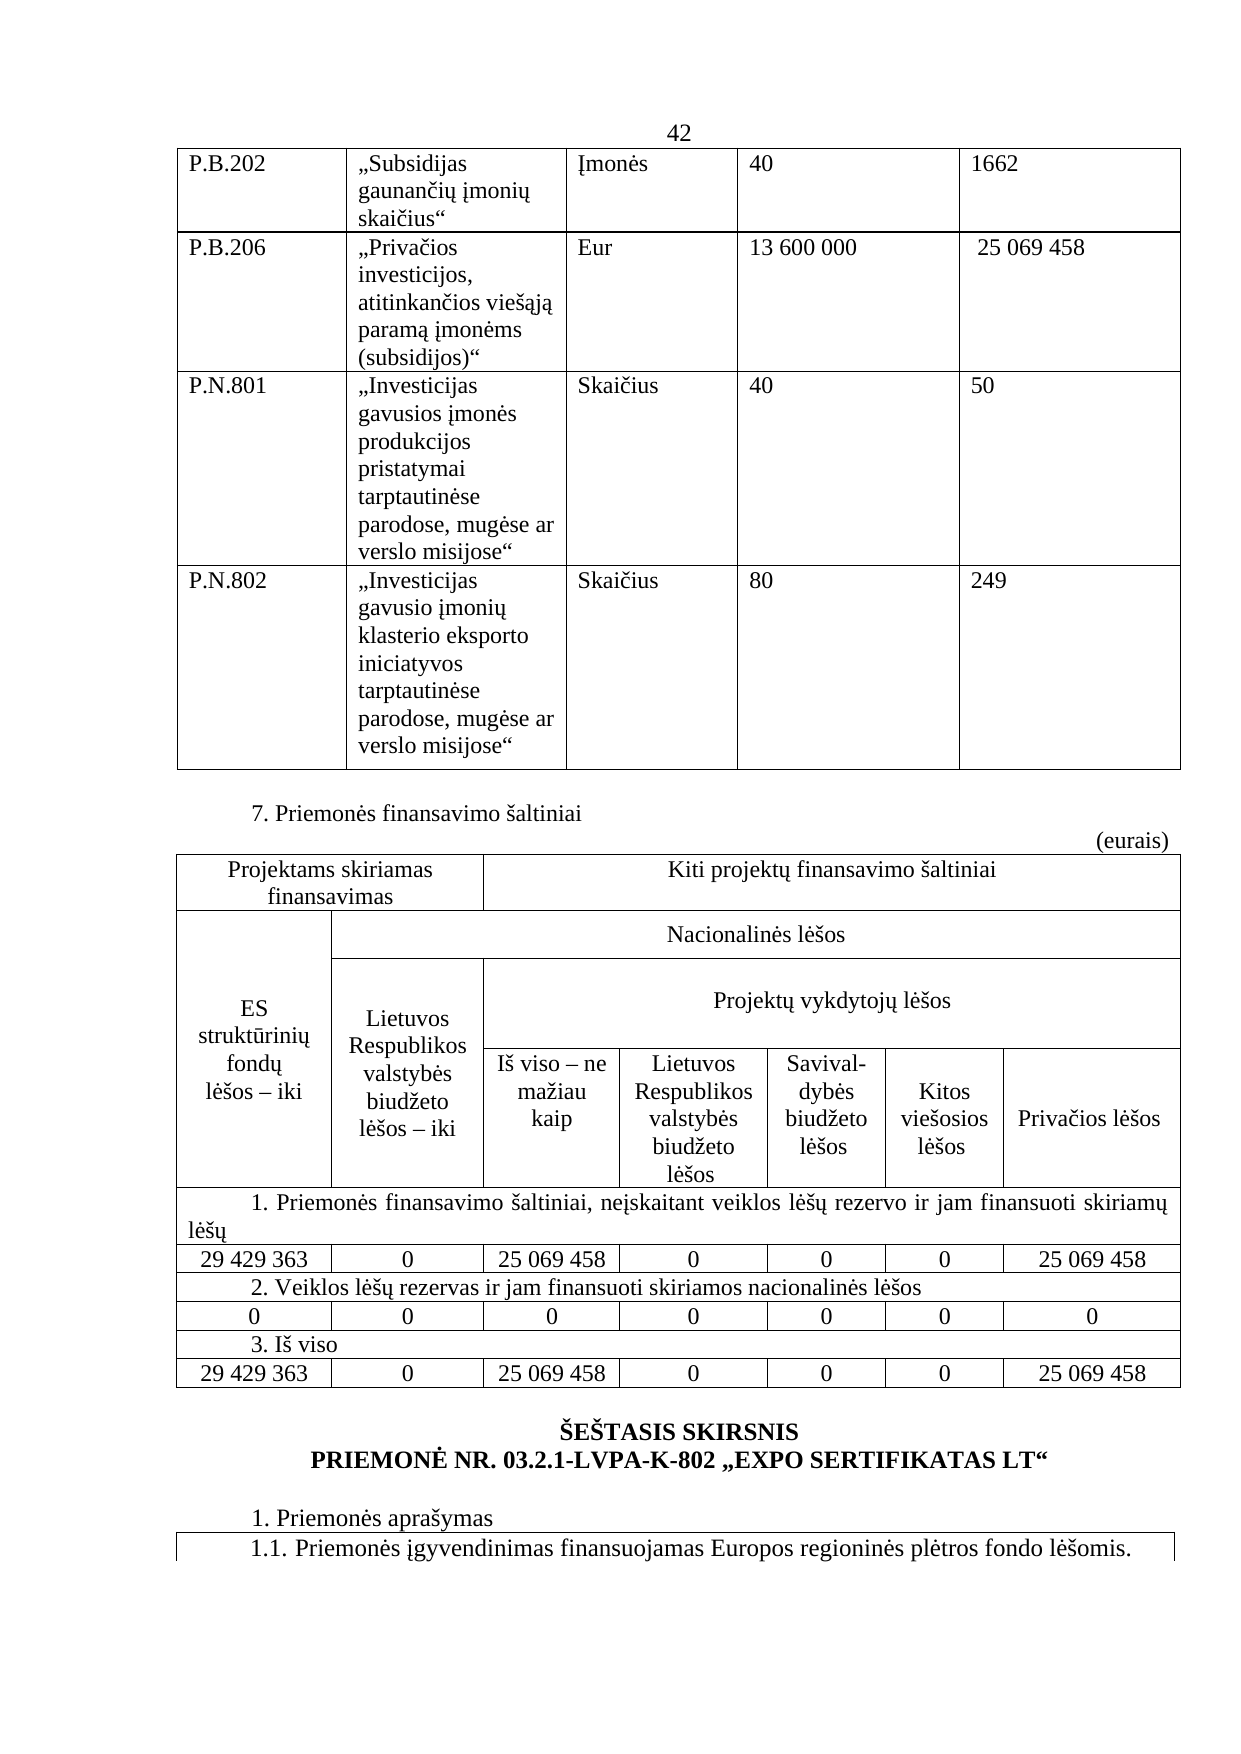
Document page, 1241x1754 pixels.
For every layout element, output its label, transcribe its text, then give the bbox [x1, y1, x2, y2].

table_cell 2. Veiklos lėšų rezervas ir jam finansuoti skiriamos nacionalinės lėšos [177, 1273, 1180, 1301]
text (eurais) [177, 826, 1181, 854]
table_cell Iš viso – ne mažiau kaip [484, 1049, 619, 1187]
table_cell 80 [738, 566, 959, 769]
table_cell 29 429 363 [177, 1359, 331, 1387]
table_cell 0 [332, 1359, 483, 1387]
table_cell 0 [886, 1245, 1003, 1272]
table_cell 0 [886, 1302, 1003, 1329]
table_cell Projektų vykdytojų lėšos [484, 959, 1180, 1048]
table_cell 0 [768, 1359, 885, 1387]
table_cell ES struktūrinių fondų lėšos – iki [177, 911, 331, 1187]
table_cell 0 [768, 1245, 885, 1272]
table_cell 0 [177, 1302, 331, 1329]
table_cell „Subsidijas gaunančių įmonių skaičius“ [347, 149, 566, 231]
text ŠEŠTASIS SKIRSNIS [177, 1417, 1181, 1445]
table_cell 0 [332, 1245, 483, 1272]
table_cell 0 [620, 1359, 767, 1387]
table_cell P.N.801 [178, 372, 346, 565]
table_cell 0 [768, 1302, 885, 1329]
table_header Projektams skiriamas finansavimas [177, 855, 483, 910]
table_cell Privačios lėšos [1004, 1049, 1180, 1187]
table_cell 0 [620, 1245, 767, 1272]
table_header Kiti projektų finansavimo šaltiniai [484, 855, 1180, 910]
table_cell 0 [484, 1302, 619, 1329]
table_cell 29 429 363 [177, 1245, 331, 1272]
table_cell 0 [332, 1302, 483, 1329]
table_cell Lietuvos Respublikos valstybės biudžeto lėšos – iki [332, 959, 483, 1187]
table_cell 13 600 000 [738, 233, 959, 371]
table_cell P.N.802 [178, 566, 346, 769]
table_cell 25 069 458 [1004, 1359, 1180, 1387]
table_cell 1. Priemonės finansavimo šaltiniai, neįskaitant veiklos lėšų rezervo ir jam finansuoti skiriamų lėšų [177, 1188, 1180, 1243]
text 7. Priemonės finansavimo šaltiniai [251, 798, 1181, 826]
table_cell 1662 [960, 149, 1180, 231]
table_cell 25 069 458 [484, 1245, 619, 1272]
table_cell Įmonės [567, 149, 737, 231]
table_cell Skaičius [567, 372, 737, 565]
table_cell P.B.202 [178, 149, 346, 231]
table_cell Nacionalinės lėšos [332, 911, 1180, 958]
table_cell P.B.206 [178, 233, 346, 371]
table_cell 50 [960, 372, 1180, 565]
table_cell 40 [738, 149, 959, 231]
table_cell „Investicijas gavusios įmonės produkcijos pristatymai tarptautinėse parodose, mugėse ar verslo misijose“ [347, 372, 566, 565]
table_cell Savival-dybės biudžeto lėšos [768, 1049, 885, 1187]
table_cell 25 069 458 [484, 1359, 619, 1387]
table_cell 249 [960, 566, 1180, 769]
table_header 1.1. Priemonės įgyvendinimas finansuojamas Europos regioninės plėtros fondo lėšomis. [177, 1533, 1174, 1561]
table_cell Eur [567, 233, 737, 371]
text PRIEMONĖ NR. 03.2.1-LVPA-K-802 „EXPO SERTIFIKATAS LT“ [177, 1445, 1181, 1474]
table_cell 40 [738, 372, 959, 565]
table_cell 25 069 458 [960, 233, 1180, 371]
table_cell Skaičius [567, 566, 737, 769]
table_cell 3. Iš viso [177, 1331, 1180, 1358]
table_cell 0 [1004, 1302, 1180, 1329]
table_cell 0 [886, 1359, 1003, 1387]
table_cell „Privačios investicijos, atitinkančios viešąją paramą įmonėms (subsidijos)“ [347, 233, 566, 371]
table_cell Kitos viešosios lėšos [886, 1049, 1003, 1187]
table_cell 0 [620, 1302, 767, 1329]
table_cell Lietuvos Respublikos valstybės biudžeto lėšos [620, 1049, 767, 1187]
table_cell 25 069 458 [1004, 1245, 1180, 1272]
text 1. Priemonės aprašymas [177, 1503, 1181, 1532]
table_cell „Investicijas gavusio įmonių klasterio eksporto iniciatyvos tarptautinėse parodose, mugėse ar verslo misijose“ [347, 566, 566, 769]
